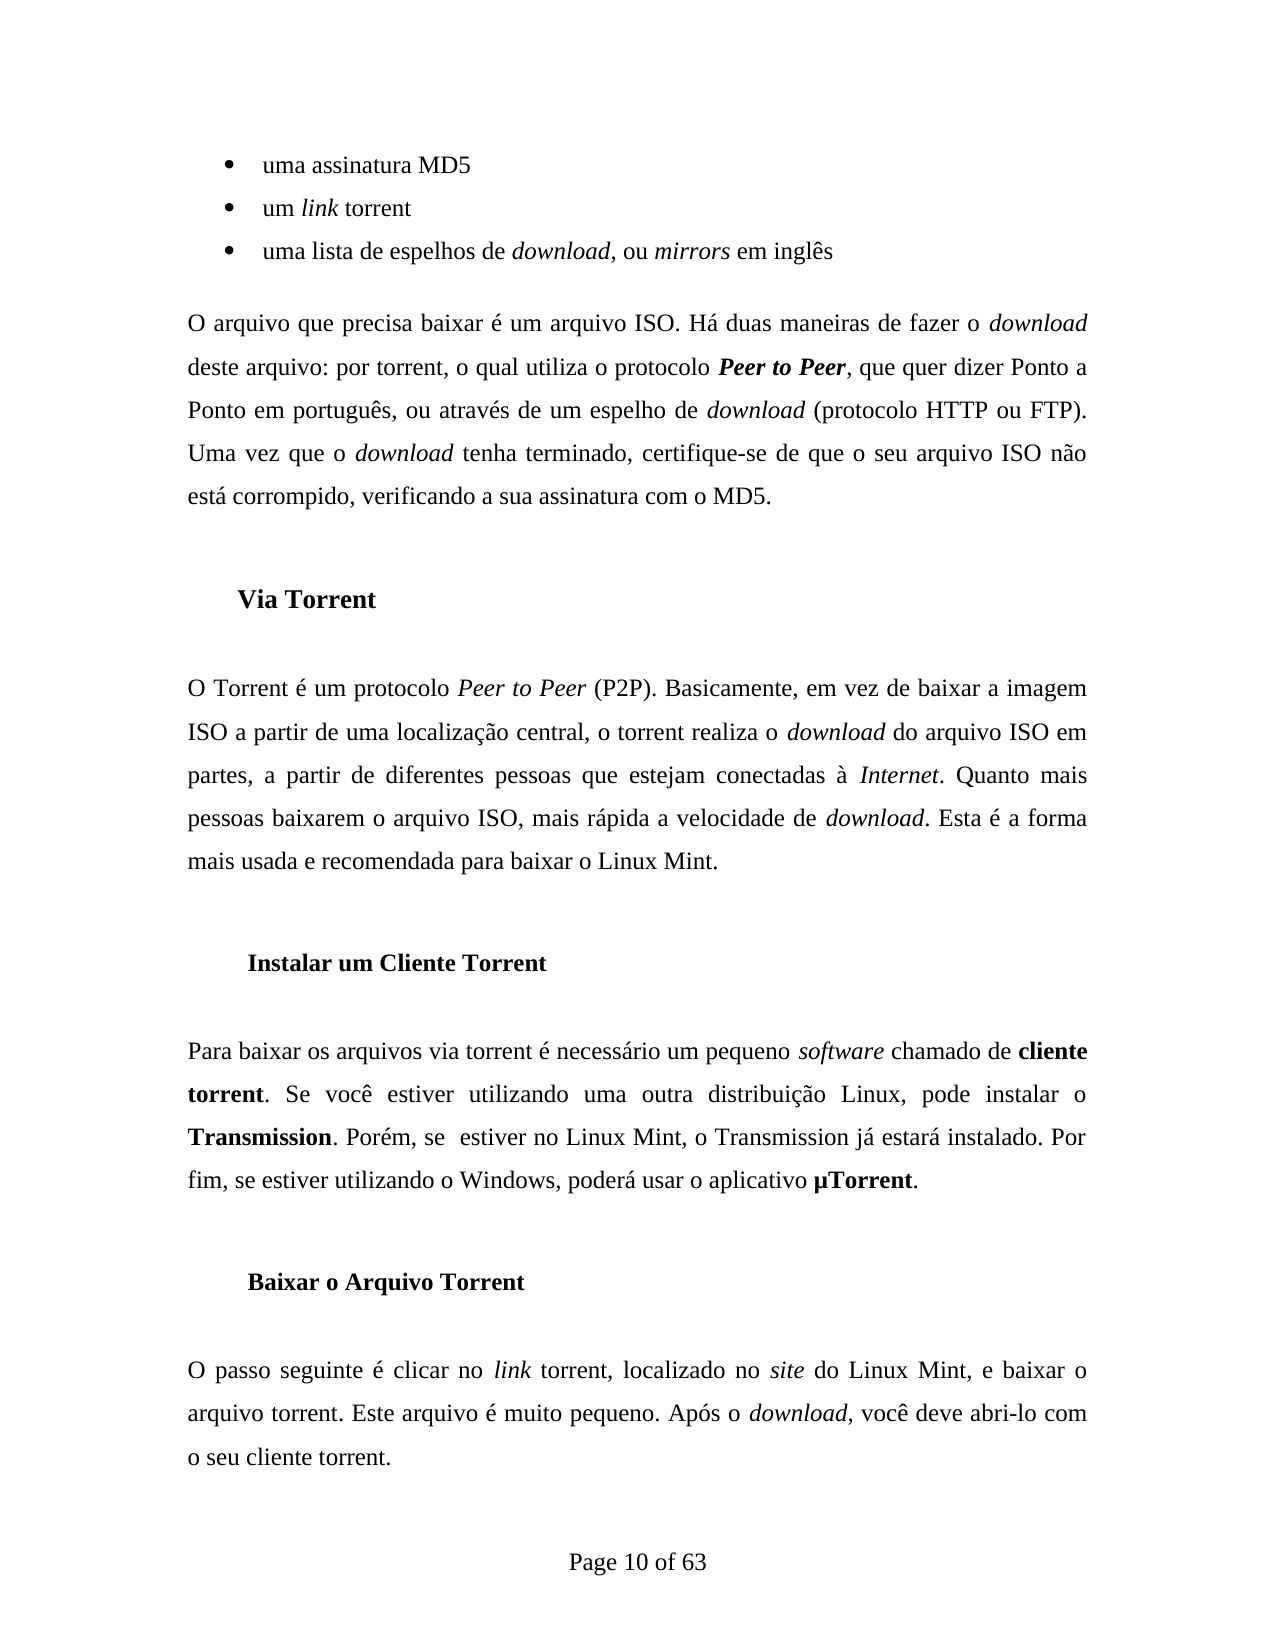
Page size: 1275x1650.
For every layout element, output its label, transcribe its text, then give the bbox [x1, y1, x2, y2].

text O arquivo que precisa baixar é um arquivo ISO. Há duas maneiras de fazer o download deste arquivo: por torrent, o qual utiliza o protocolo Peer to Peer, que quer dizer Ponto a Ponto em português, ou através de um espelho de download (protocolo HTTP ou FTP). Uma vez que o download tenha terminado, certifique-se de que o seu arquivo ISO não está corrompido, verificando a sua assinatura com o MD5. [187, 308, 1087, 510]
subtitle Via Torrent [187, 583, 1087, 614]
subtitle Instalar um Cliente Torrent [187, 948, 1087, 977]
list uma assinatura MD5 [225, 150, 1087, 179]
list uma lista de espelhos de download, ou mirrors em inglês [225, 236, 1087, 265]
text O passo seguinte é clicar no link torrent, localizado no site do Linux Mint, e baixar o arquivo torrent. Este arquivo é muito pequeno. Após o download, você deve abri-lo com o seu cliente torrent. [187, 1355, 1087, 1470]
text O Torrent é um protocolo Peer to Peer (P2P). Basicamente, em vez de baixar a imagem ISO a partir de uma localização central, o torrent realiza o download do arquivo ISO em partes, a partir de diferentes pessoas que estejam conectadas à Internet. Quanto mais pessoas baixarem o arquivo ISO, mais rápida a velocidade de download. Esta é a forma mais usada e recomendada para baixar o Linux Mint. [187, 673, 1087, 875]
list um link torrent [225, 193, 1087, 222]
text Para baixar os arquivos via torrent é necessário um pequeno software chamado de cliente torrent. Se você estiver utilizando uma outra distribuição Linux, pode instalar o Transmission. Porém, se estiver no Linux Mint, o Transmission já estará instalado. Por fim, se estiver utilizando o Windows, poderá usar o aplicativo μTorrent. [187, 1036, 1087, 1194]
